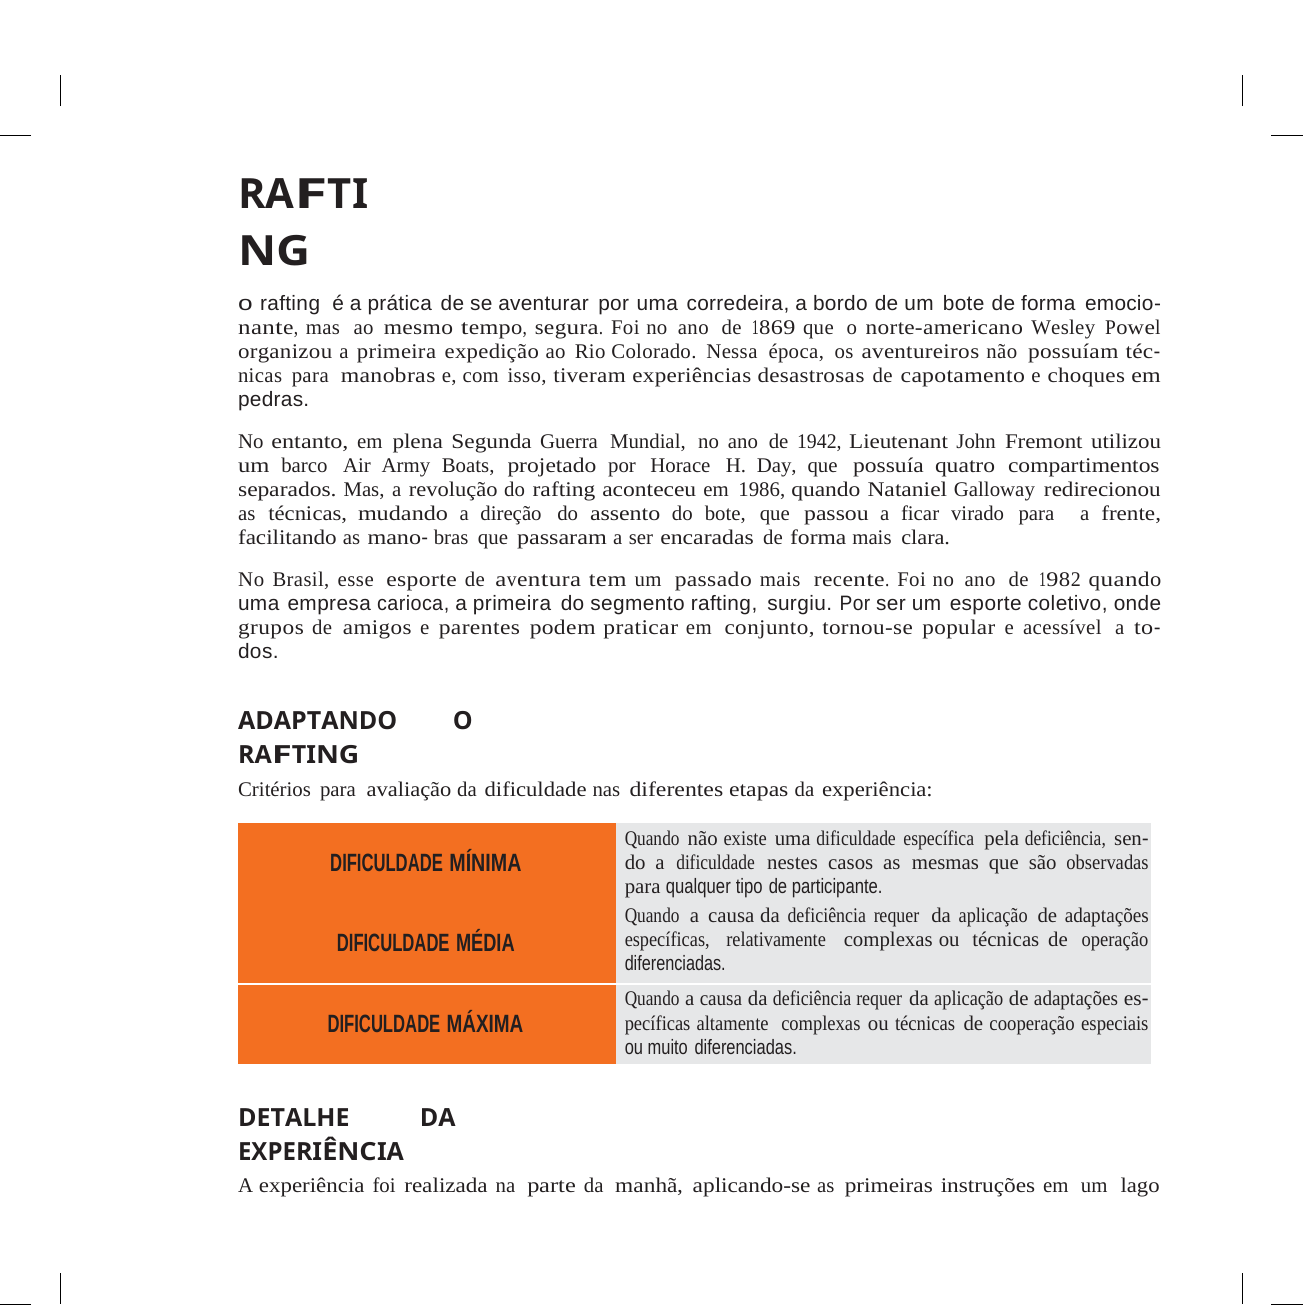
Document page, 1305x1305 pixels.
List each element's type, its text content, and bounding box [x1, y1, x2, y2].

text A experiência foi realizada na parte da manhã, aplicando-se as primeiras instruções em um lago [238, 1173, 1161, 1197]
text No entanto, em plena Segunda Guerra Mundial, no ano de 1942, Lieutenant John Fremont utilizou um barco Air Army Boats, projetado por Horace H. Day, que possuía quatro compartimentos separados. Mas, a revolução do rafting aconteceu em 1986, quando Nataniel Galloway redirecionou as técnicas, mudando a direção do assento do bote, que passou a ficar virado para a frente, facilitando as mano- bras que passaram a ser encaradas de forma mais clara. [238, 429, 1161, 549]
text o rafting é a prática de se aventurar por uma corredeira, a bordo de um bote de forma emocio- nante, mas ao mesmo tempo, segura. Foi no ano de 1869 que o norte-americano Wesley Powel organizou a primeira expedição ao Rio Colorado. Nessa época, os aventureiros não possuíam téc- nicas para manobras e, com isso, tiveram experiências desastrosas de capotamento e choques em pedras. [238, 291, 1161, 411]
table_cell Quando a causa da deficiência requer da aplicação de adaptações es- pecíficas altamente complexas ou técnicas de cooperação especiais ou muito diferenciadas. [616, 985, 1151, 1064]
text No Brasil, esse esporte de aventura tem um passado mais recente. Foi no ano de 1982 quando uma empresa carioca, a primeira do segmento rafting, surgiu. Por ser um esporte coletivo, onde grupos de amigos e parentes podem praticar em conjunto, tornou-se popular e acessível a to- dos. [238, 567, 1161, 663]
table_cell DIFICULDADE MÁXIMA [238, 985, 616, 1064]
text Critérios para avaliação da dificuldade nas diferentes etapas da experiência: [238, 776, 938, 800]
text DETALHE DA EXPERIÊNCIA [238, 1099, 455, 1167]
text RAFTING [238, 164, 369, 278]
text ADAPTANDO O RAFTING [238, 703, 472, 771]
table_header DIFICULDADE MÍNIMA DIFICULDADE MÉDIA [238, 823, 616, 983]
table_header Quando não existe uma dificuldade específica pela deficiência, sen- do a dificuldade nestes casos as mesmas que são observadas para qualquer tipo de participante. Quando a causa da deficiência requer da aplicação de adaptações específicas, relativamente complexas ou técnicas de operação diferenciadas. [616, 823, 1151, 983]
